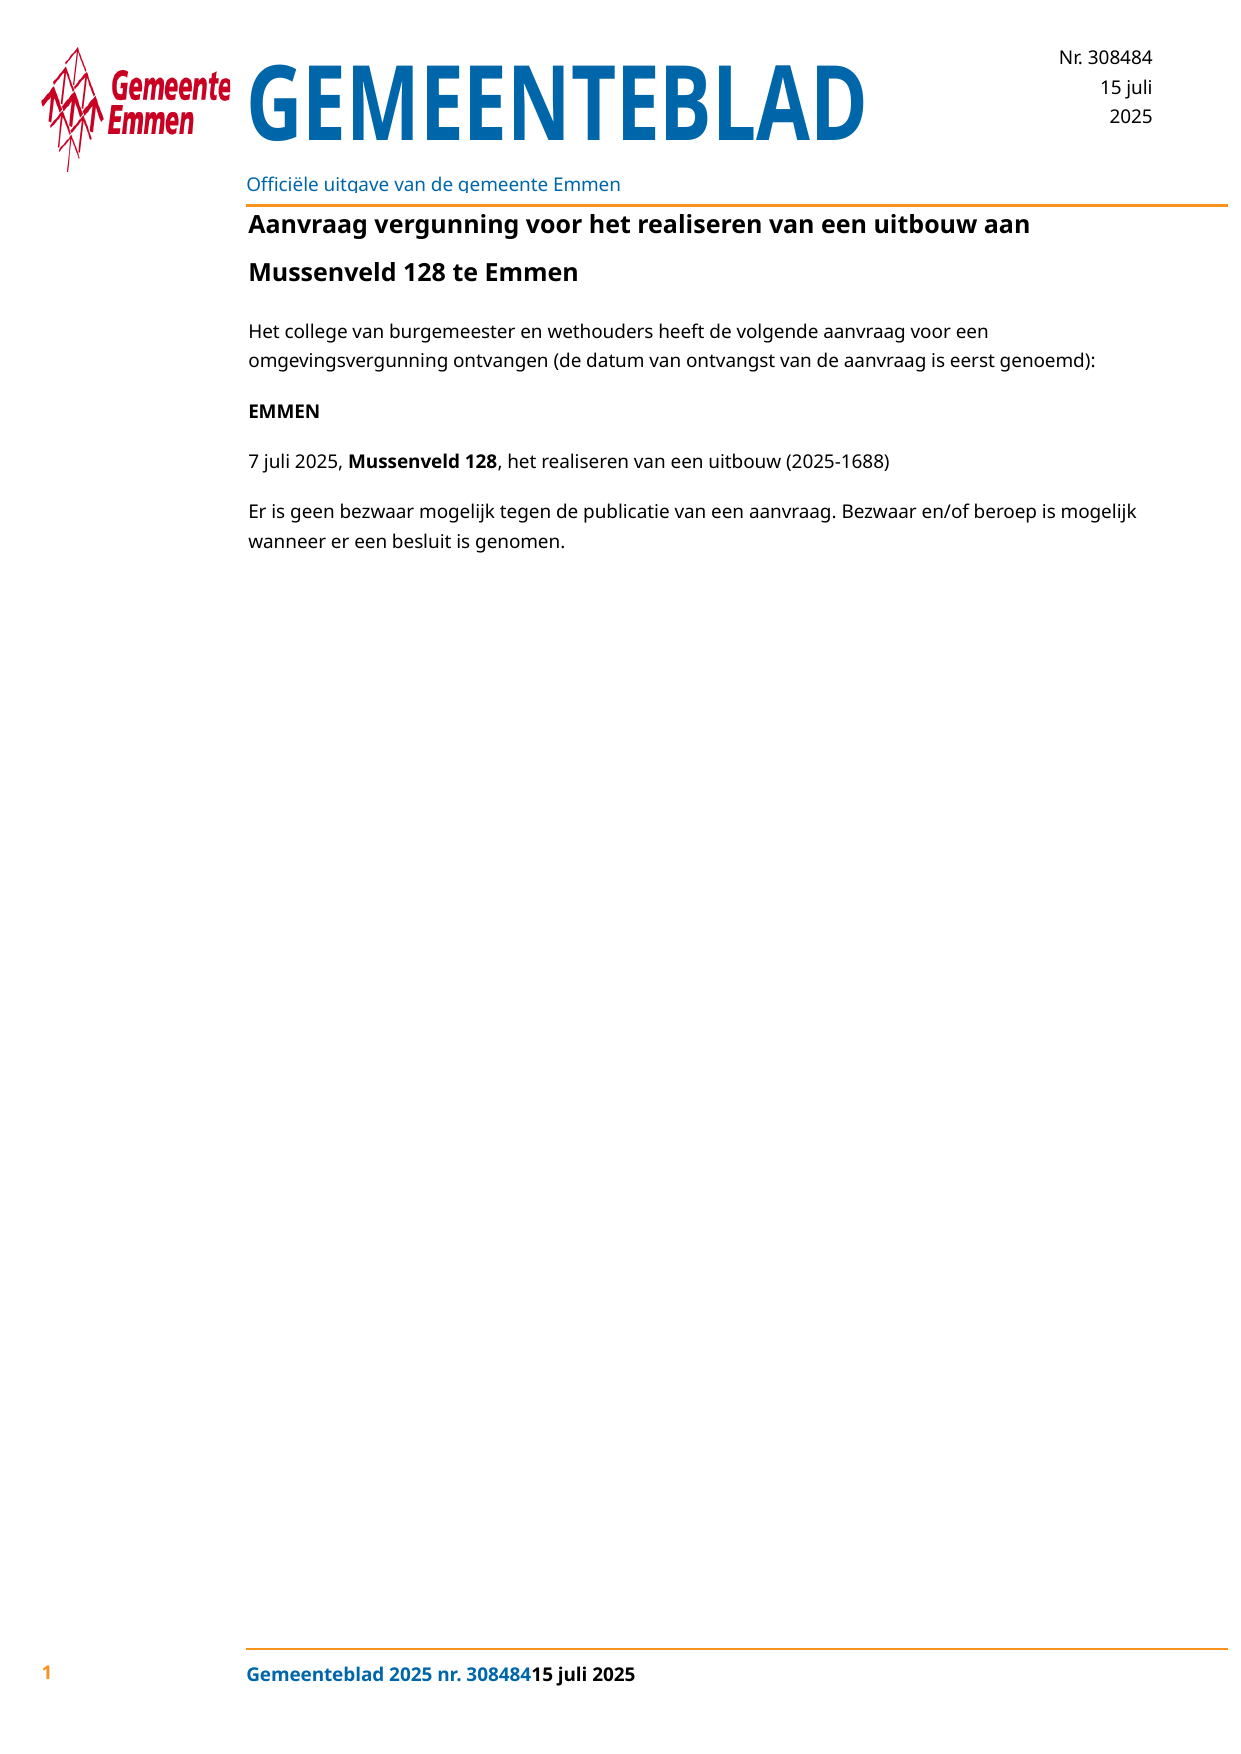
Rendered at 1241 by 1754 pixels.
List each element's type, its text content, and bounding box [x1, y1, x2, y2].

picture [41, 47, 231, 172]
text EMMEN [248, 398, 1152, 424]
text 7 juli 2025, Mussenveld 128, het realiseren van een uitbouw (2025-1688) [248, 448, 1152, 474]
text Aanvraag vergunning voor het realiseren van een uitbouw aan Mussenveld 128 te Emmen [248, 207, 1152, 288]
text Het college van burgemeester en wethouders heeft de volgende aanvraag voor een omgevingsvergunning ontvangen (de datum van ontvangst van de aanvraag is eerst genoemd): [248, 318, 1152, 373]
text Er is geen bezwaar mogelijk tegen de publicatie van een aanvraag. Bezwaar en/of beroep is mogelijk wanneer er een besluit is genomen. [248, 499, 1152, 554]
